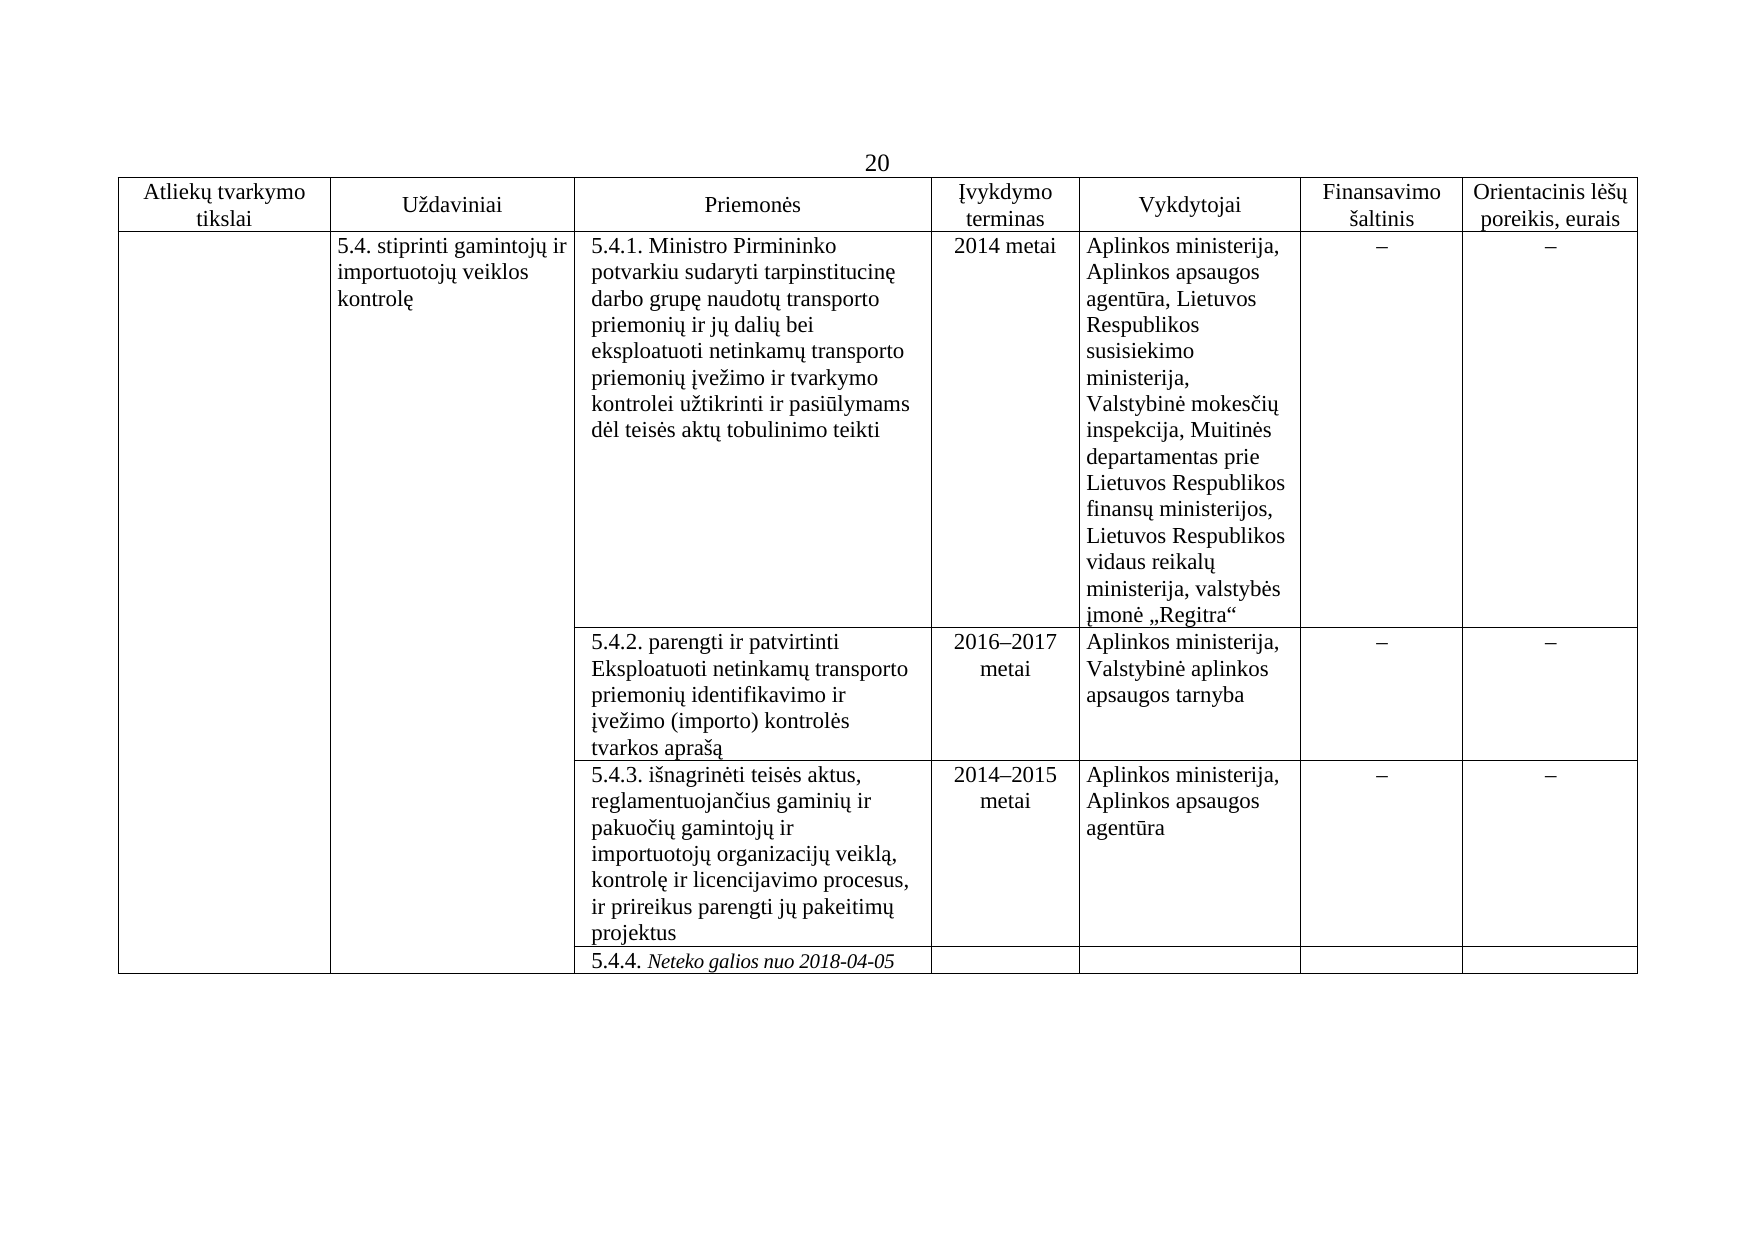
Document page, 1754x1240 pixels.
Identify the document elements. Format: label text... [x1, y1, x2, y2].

table_cell – [1463, 232, 1637, 627]
table_cell 5.4.2. parengti ir patvirtinti Eksploatuoti netinkamų transporto priemonių identifikavimo ir įvežimo (importo) kontrolės tvarkos aprašą [575, 628, 931, 760]
table_cell Aplinkos ministerija, Aplinkos apsaugos agentūra, Lietuvos Respublikos susisiekimo ministerija, Valstybinė mokesčių inspekcija, Muitinės departamentas prie Lietuvos Respublikos finansų ministerijos, Lietuvos Respublikos vidaus reikalų ministerija, valstybės įmonė „Regitra“ [1080, 232, 1300, 627]
table_cell [119, 232, 330, 973]
table_cell [1463, 947, 1637, 973]
table_cell 5.4.3. išnagrinėti teisės aktus, reglamentuojančius gaminių ir pakuočių gamintojų ir importuotojų organizacijų veiklą, kontrolę ir licencijavimo procesus, ir prireikus parengti jų pakeitimų projektus [575, 761, 931, 946]
table_cell – [1463, 628, 1637, 760]
table_cell 2014 metai [932, 232, 1079, 627]
table_cell 5.4.4. Neteko galios nuo 2018-04-05 [575, 947, 931, 973]
table_header Uždaviniai [331, 178, 574, 231]
table_cell – [1301, 761, 1462, 946]
table_cell – [1301, 232, 1462, 627]
table_cell 5.4. stiprinti gamintojų ir importuotojų veiklos kontrolę [331, 232, 574, 973]
table_cell [1301, 947, 1462, 973]
table_header Orientacinis lėšų poreikis, eurais [1463, 178, 1637, 231]
table_header Finansavimo šaltinis [1301, 178, 1462, 231]
table_cell [932, 947, 1079, 973]
table_header Įvykdymo terminas [932, 178, 1079, 231]
table_cell 2014–2015 metai [932, 761, 1079, 946]
table_cell – [1301, 628, 1462, 760]
table_cell 2016–2017 metai [932, 628, 1079, 760]
table_cell Aplinkos ministerija, Valstybinė aplinkos apsaugos tarnyba [1080, 628, 1300, 760]
table_cell [1080, 947, 1300, 973]
table_cell Aplinkos ministerija, Aplinkos apsaugos agentūra [1080, 761, 1300, 946]
table_header Priemonės [575, 178, 931, 231]
table_cell – [1463, 761, 1637, 946]
table_header Vykdytojai [1080, 178, 1300, 231]
table_cell 5.4.1. Ministro Pirmininko potvarkiu sudaryti tarpinstitucinę darbo grupę naudotų transporto priemonių ir jų dalių bei eksploatuoti netinkamų transporto priemonių įvežimo ir tvarkymo kontrolei užtikrinti ir pasiūlymams dėl teisės aktų tobulinimo teikti [575, 232, 931, 627]
table_header Atliekų tvarkymo tikslai [119, 178, 330, 231]
